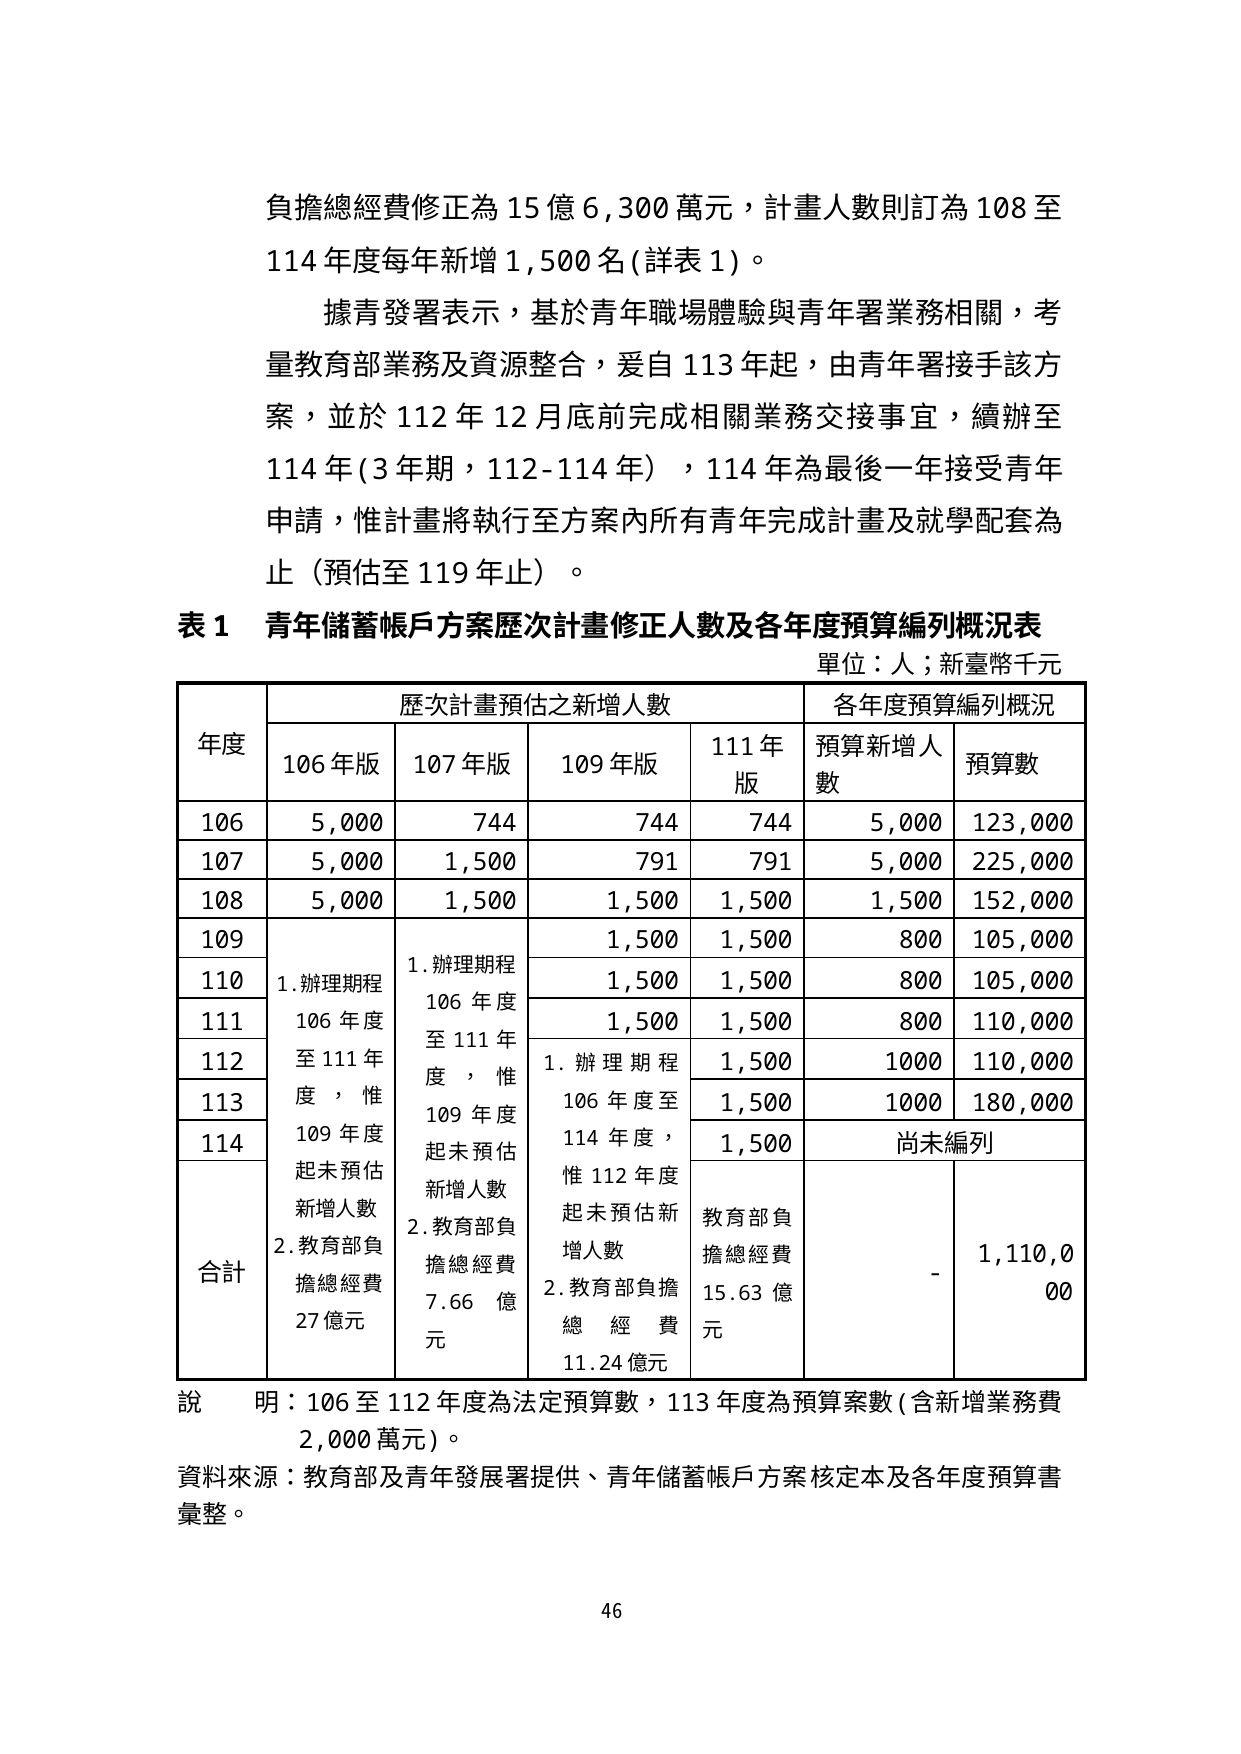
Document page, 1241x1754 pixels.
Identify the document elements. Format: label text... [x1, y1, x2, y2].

table_cell 800 [805, 958, 953, 997]
table_cell 108 [179, 880, 266, 917]
table_cell 1.辦理期程106年度至111年度，惟109年度起未預估新增人數 2.教育部負擔總經費27億元 [268, 919, 394, 1378]
table_cell 152,000 [955, 880, 1084, 917]
table_cell 尚未編列 [805, 1121, 1084, 1159]
table_cell 5,000 [805, 841, 953, 878]
table_cell 1,110,000 [955, 1161, 1084, 1378]
table_cell 5,000 [805, 802, 953, 839]
text 表1 青年儲蓄帳戶方案歷次計畫修正人數及各年度預算編列概況表 [177, 606, 1063, 644]
table_cell 105,000 [955, 919, 1084, 956]
table_cell 1.辦理期程106年度至111年度，惟109年度起未預估新增人數 2.教育部負擔總經費7.66億元 [396, 919, 527, 1378]
table_cell 744 [691, 802, 803, 839]
table_cell 1,500 [805, 880, 953, 917]
table_cell 1,500 [529, 880, 690, 917]
table_cell 1,500 [691, 958, 803, 997]
table_cell 1000 [805, 1039, 953, 1078]
table_cell 123,000 [955, 802, 1084, 839]
table_cell 教育部負擔總經費15.63億元 [691, 1161, 803, 1378]
text 據青發署表示，基於青年職場體驗與青年署業務相關，考量教育部業務及資源整合，爰自113年起，由青年署接手該方案，並於112年12月底前完成相關業務交接事宜，續辦至114年(3年期，112-114年），114年為最後一年接受青年申請，惟計畫將執行至方案內所有青年完成計畫及就學配套為止（預估至119年止）。 [265, 281, 1063, 594]
table_cell 225,000 [955, 841, 1084, 878]
table_cell 1,500 [529, 958, 690, 997]
table_cell 合計 [179, 1161, 266, 1378]
table_cell 106 [179, 802, 266, 839]
table_cell 114 [179, 1121, 266, 1159]
table_cell 791 [529, 841, 690, 878]
table_cell 5,000 [268, 841, 394, 878]
table_cell 1,500 [396, 880, 527, 917]
table_cell 744 [396, 802, 527, 839]
table_cell 1,500 [529, 919, 690, 956]
table_cell 1,500 [691, 999, 803, 1038]
table_cell 110,000 [955, 1039, 1084, 1078]
table_cell - [805, 1161, 953, 1378]
table_cell 109 [179, 919, 266, 956]
table_cell 105,000 [955, 958, 1084, 997]
table_cell 744 [529, 802, 690, 839]
table_cell 110 [179, 958, 266, 997]
table_cell 111年版 [691, 724, 803, 800]
table_cell 預算數 [955, 724, 1084, 800]
table_cell 1,500 [691, 1039, 803, 1078]
table_cell 1,500 [691, 1080, 803, 1119]
table_cell 800 [805, 999, 953, 1038]
table_cell 1,500 [691, 1121, 803, 1159]
text 說 明：106至112年度為法定預算數，113年度為預算案數(含新增業務費2,000萬元)。 [177, 1381, 1063, 1456]
table_cell 110,000 [955, 999, 1084, 1038]
table_header 年度 [179, 685, 266, 800]
table_cell 1,500 [691, 919, 803, 956]
table_cell 1,500 [396, 841, 527, 878]
table_cell 1,500 [691, 880, 803, 917]
table_header 歷次計畫預估之新增人數 [268, 685, 803, 722]
table_cell 5,000 [268, 880, 394, 917]
table_cell 106年版 [268, 724, 394, 800]
table_cell 112 [179, 1039, 266, 1078]
table_cell 107年版 [396, 724, 527, 800]
table_cell 5,000 [268, 802, 394, 839]
table_cell 107 [179, 841, 266, 878]
table_cell 800 [805, 919, 953, 956]
text 單位：人；新臺幣千元 [177, 644, 1063, 681]
table_cell 1,500 [529, 999, 690, 1038]
table_header 各年度預算編列概況 [805, 685, 1084, 722]
table_cell 111 [179, 999, 266, 1038]
table_cell 180,000 [955, 1080, 1084, 1119]
text 資料來源：教育部及青年發展署提供、青年儲蓄帳戶方案核定本及各年度預算書彙整。 [177, 1456, 1063, 1531]
text 負擔總經費修正為15億6,300萬元，計畫人數則訂為108至114年度每年新增1,500名(詳表1)。 [265, 177, 1063, 281]
table_cell 791 [691, 841, 803, 878]
table_cell 109年版 [529, 724, 690, 800]
table_cell 113 [179, 1080, 266, 1119]
table_cell 預算新增人數 [805, 724, 953, 800]
table_cell 1000 [805, 1080, 953, 1119]
table_cell 1.辦理期程106年度至114年度，惟112年度起未預估新增人數 2.教育部負擔總經費11.24億元 [529, 1039, 690, 1378]
